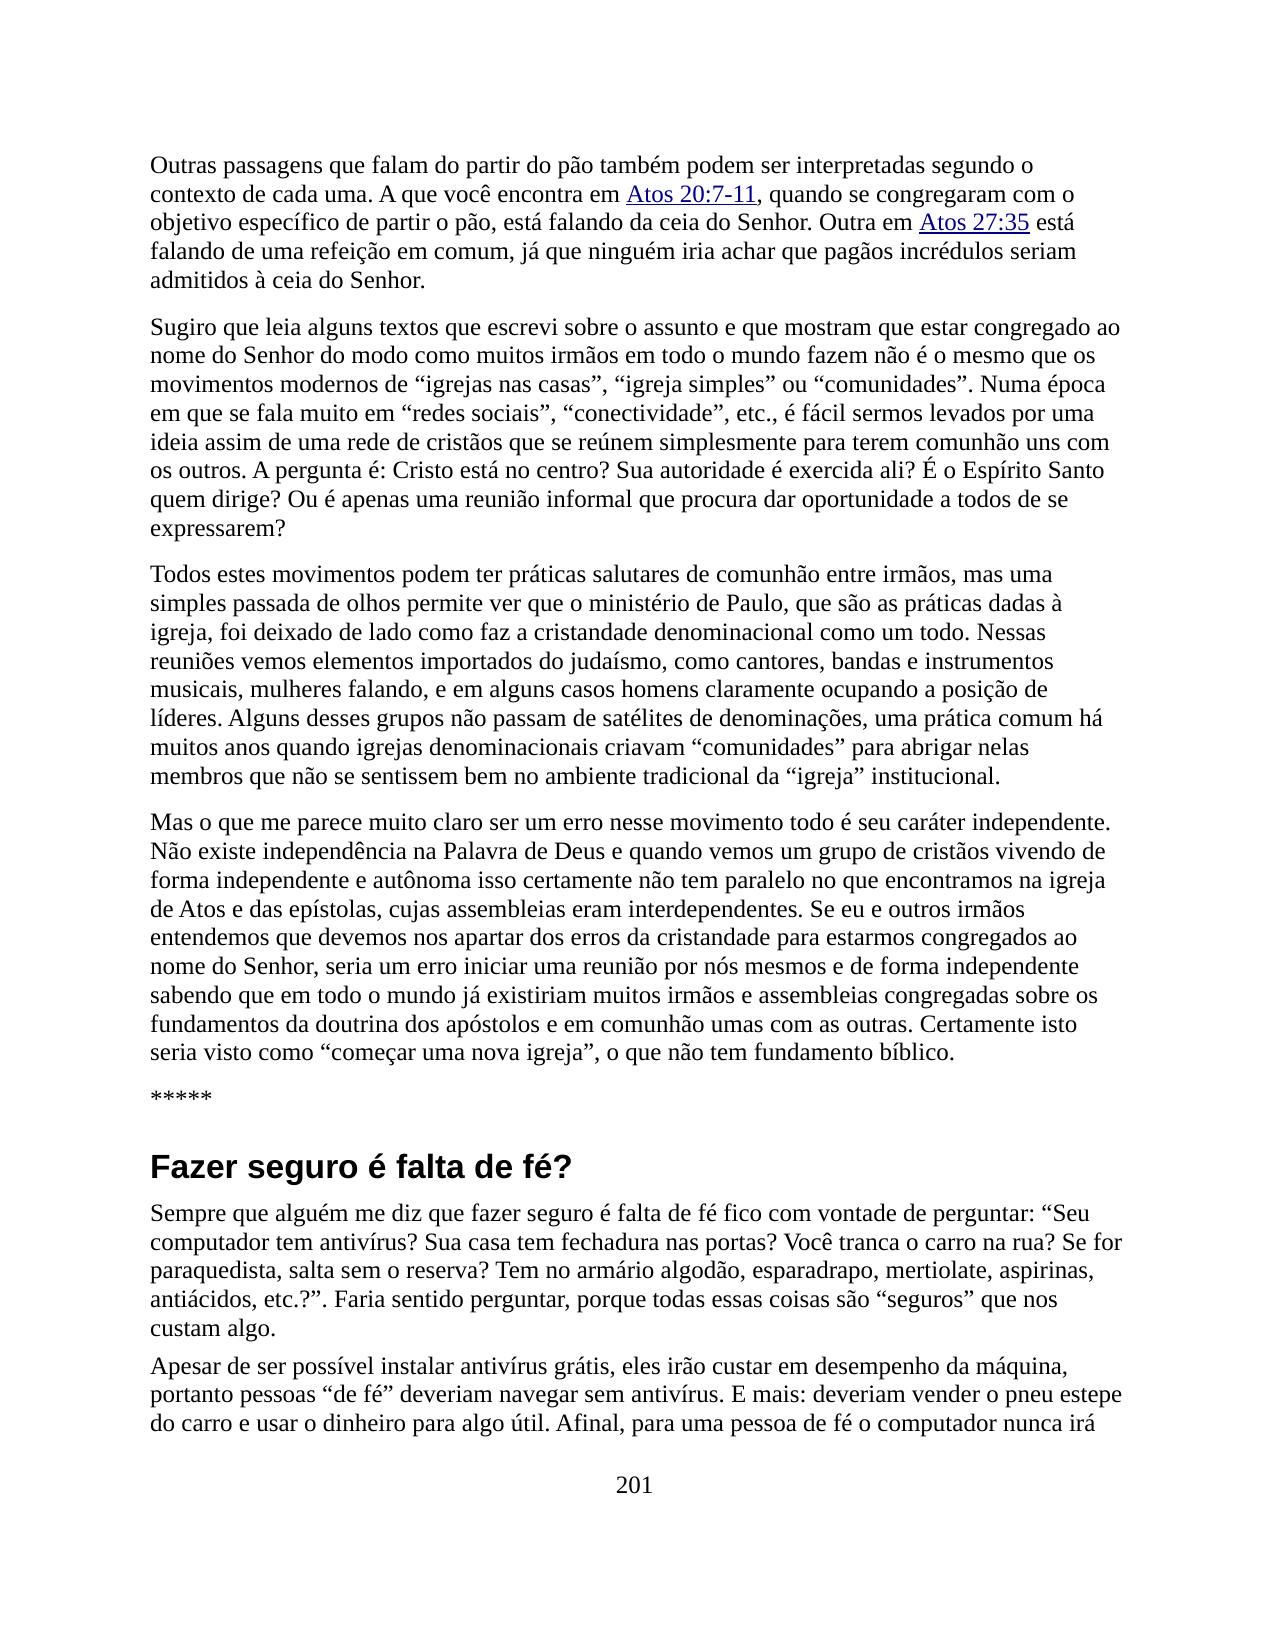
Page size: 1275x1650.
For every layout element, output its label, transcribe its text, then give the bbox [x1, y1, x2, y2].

subtitle Fazer seguro é falta de fé? [150, 1147, 1125, 1186]
text Apesar de ser possível instalar antivírus grátis, eles irão custar em desempenho da máquina, portanto pessoas “de fé” deveriam navegar sem antivírus. E mais: deveriam vender o pneu estepe do carro e usar o dinheiro para algo útil. Afinal, para uma pessoa de fé o computador nunca irá [150, 1351, 1125, 1437]
text Sempre que alguém me diz que fazer seguro é falta de fé fico com vontade de perguntar: “Seu computador tem antivírus? Sua casa tem fechadura nas portas? Você tranca o carro na rua? Se for paraquedista, salta sem o reserva? Tem no armário algodão, esparadrapo, mertiolate, aspirinas, antiácidos, etc.?”. Faria sentido perguntar, porque todas essas coisas são “seguros” que nos custam algo. [150, 1198, 1125, 1342]
text Mas o que me parece muito claro ser um erro nesse movimento todo é seu caráter independente. Não existe independência na Palavra de Deus e quando vemos um grupo de cristãos vivendo de forma independente e autônoma isso certamente não tem paralelo no que encontramos na igreja de Atos e das epístolas, cujas assembleias eram interdependentes. Se eu e outros irmãos entendemos que devemos nos apartar dos erros da cristandade para estarmos congregados ao nome do Senhor, seria um erro iniciar uma reunião por nós mesmos e de forma independente sabendo que em todo o mundo já existiriam muitos irmãos e assembleias congregadas sobre os fundamentos da doutrina dos apóstolos e em comunhão umas com as outras. Certamente isto seria visto como “começar uma nova igreja”, o que não tem fundamento bíblico. [150, 807, 1125, 1066]
text ***** [150, 1084, 1125, 1113]
text Outras passagens que falam do partir do pão também podem ser interpretadas segundo o contexto de cada uma. A que você encontra em Atos 20:7-11, quando se congregaram com o objetivo específico de partir o pão, está falando da ceia do Senhor. Outra em Atos 27:35 está falando de uma refeição em comum, já que ninguém iria achar que pagãos incrédulos seriam admitidos à ceia do Senhor. [150, 150, 1125, 294]
text Todos estes movimentos podem ter práticas salutares de comunhão entre irmãos, mas uma simples passada de olhos permite ver que o ministério de Paulo, que são as práticas dadas à igreja, foi deixado de lado como faz a cristandade denominacional como um todo. Nessas reuniões vemos elementos importados do judaísmo, como cantores, bandas e instrumentos musicais, mulheres falando, e em alguns casos homens claramente ocupando a posição de líderes. Alguns desses grupos não passam de satélites de denominações, uma prática comum há muitos anos quando igrejas denominacionais criavam “comunidades” para abrigar nelas membros que não se sentissem bem no ambiente tradicional da “igreja” institucional. [150, 559, 1125, 789]
text Sugiro que leia alguns textos que escrevi sobre o assunto e que mostram que estar congregado ao nome do Senhor do modo como muitos irmãos em todo o mundo fazem não é o mesmo que os movimentos modernos de “igrejas nas casas”, “igreja simples” ou “comunidades”. Numa época em que se fala muito em “redes sociais”, “conectividade”, etc., é fácil sermos levados por uma ideia assim de uma rede de cristãos que se reúnem simplesmente para terem comunhão uns com os outros. A pergunta é: Cristo está no centro? Sua autoridade é exercida ali? É o Espírito Santo quem dirige? Ou é apenas uma reunião informal que procura dar oportunidade a todos de se expressarem? [150, 312, 1125, 542]
